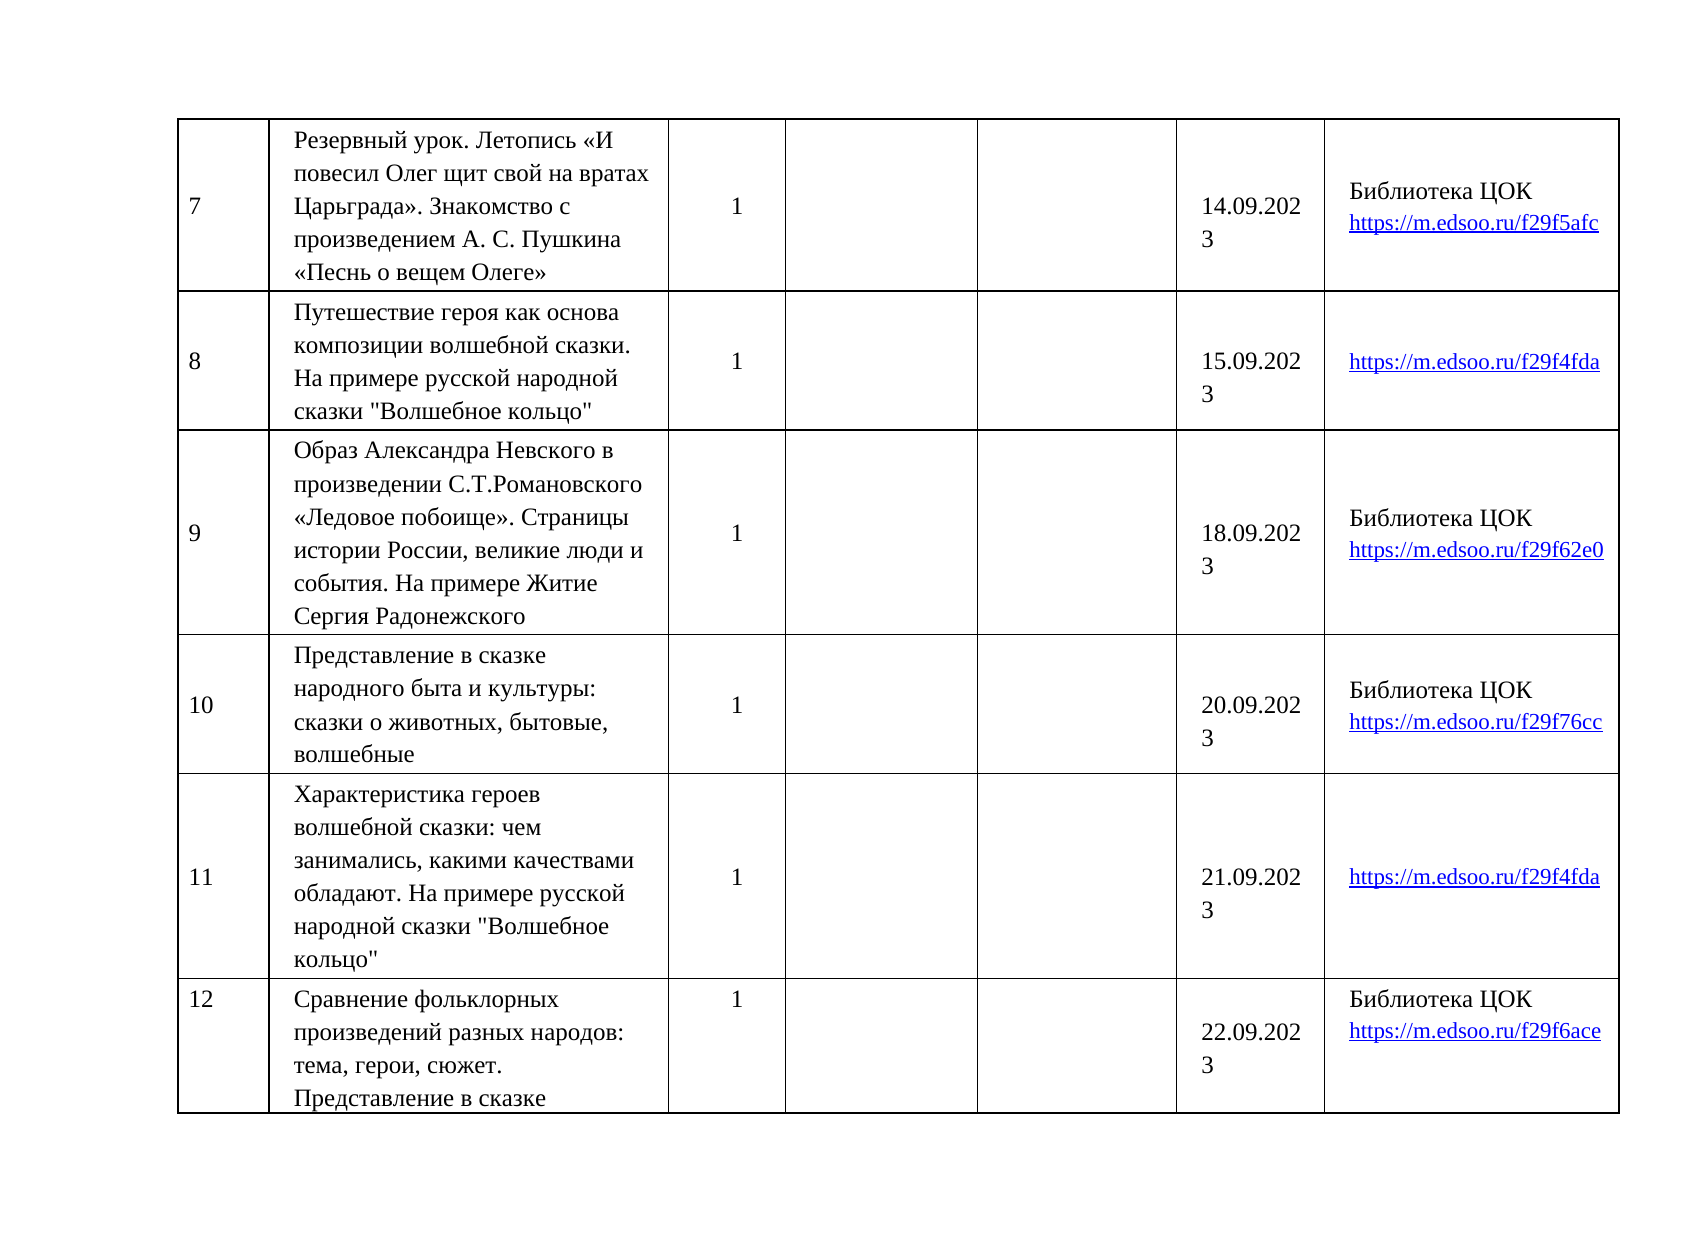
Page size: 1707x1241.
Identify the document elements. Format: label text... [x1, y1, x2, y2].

table_cell Характеристика героев волшебной сказки: чем занимались, какими качествами обладают. На примере русской народной сказки "Волшебное кольцо" [270, 774, 668, 977]
table_cell Библиотека ЦОК https://m.edsoo.ru/f29f62e0 [1325, 431, 1618, 634]
table_cell 1 [669, 431, 785, 634]
table_cell Путешествие героя как основа композиции волшебной сказки. На примере русской народной сказки "Волшебное кольцо" [270, 292, 668, 429]
table_cell 11 [179, 774, 268, 977]
table_cell 1 [669, 120, 785, 290]
table_cell 10 [179, 635, 268, 773]
table_cell 9 [179, 431, 268, 634]
table_cell [786, 979, 977, 1112]
table_cell Резервный урок. Летопись «И повесил Олег щит свой на вратах Царьграда». Знакомство с произведением А. С. Пушкина «Песнь о вещем Олеге» [270, 120, 668, 290]
table_cell Представление в сказке народного быта и культуры: сказки о животных, бытовые, волшебные [270, 635, 668, 773]
table_cell 20.09.2023 [1177, 635, 1324, 773]
table_cell 15.09.2023 [1177, 292, 1324, 429]
table_cell [978, 120, 1176, 290]
table_cell 12 [179, 979, 268, 1112]
table_cell [978, 431, 1176, 634]
table_cell Сравнение фольклорных произведений разных народов: тема, герои, сюжет. Представление в сказке [270, 979, 668, 1112]
table_cell 8 [179, 292, 268, 429]
table_cell [978, 292, 1176, 429]
table_cell 1 [669, 292, 785, 429]
table_cell [786, 431, 977, 634]
table_cell [978, 635, 1176, 773]
table_cell https://m.edsoo.ru/f29f4fda [1325, 774, 1618, 977]
table_cell Библиотека ЦОК https://m.edsoo.ru/f29f76cc [1325, 635, 1618, 773]
table_cell Библиотека ЦОК https://m.edsoo.ru/f29f5afc [1325, 120, 1618, 290]
table_cell Библиотека ЦОК https://m.edsoo.ru/f29f6ace [1325, 979, 1618, 1112]
table_cell 1 [669, 979, 785, 1112]
table_cell [786, 292, 977, 429]
table_cell 1 [669, 774, 785, 977]
table_cell 18.09.2023 [1177, 431, 1324, 634]
table_cell 7 [179, 120, 268, 290]
table_cell https://m.edsoo.ru/f29f4fda [1325, 292, 1618, 429]
table_cell [978, 979, 1176, 1112]
table_cell [978, 774, 1176, 977]
table_cell 14.09.2023 [1177, 120, 1324, 290]
table_cell Образ Александра Невского в произведении С.Т.Романовского «Ледовое побоище». Страницы истории России, великие люди и события. На примере Житие Сергия Радонежского [270, 431, 668, 634]
table_cell [786, 774, 977, 977]
table_cell [786, 635, 977, 773]
table_cell 22.09.2023 [1177, 979, 1324, 1112]
table_cell [786, 120, 977, 290]
table_cell 1 [669, 635, 785, 773]
table_cell 21.09.2023 [1177, 774, 1324, 977]
